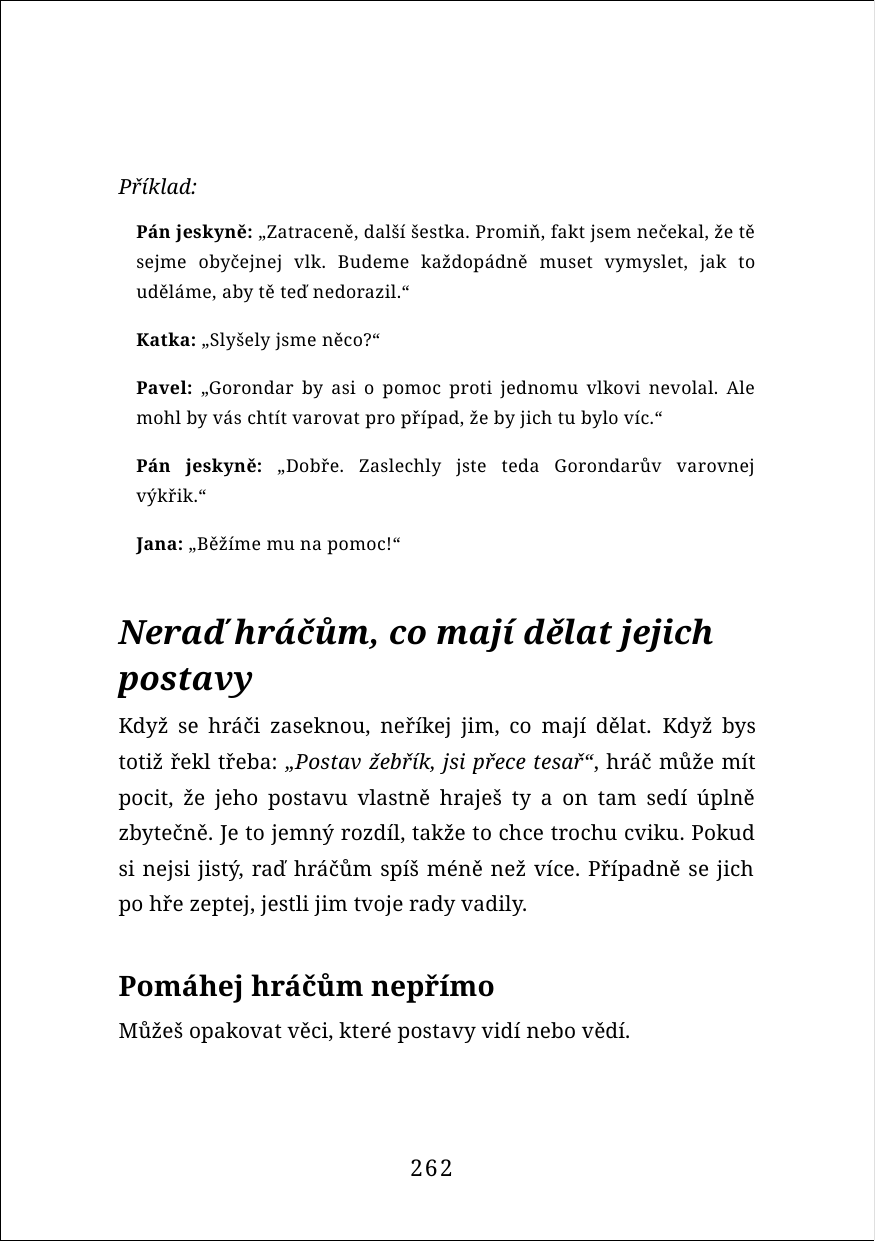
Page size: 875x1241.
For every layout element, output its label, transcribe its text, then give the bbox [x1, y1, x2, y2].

text Jana: „Běžíme mu na pomoc!“ [136, 532, 756, 556]
subtitle Pomáhej hráčům nepřímo [118, 966, 756, 1004]
text Katka: „Slyšely jsme něco?“ [136, 327, 756, 352]
text Pavel: „Gorondar by asi o pomoc proti jednomu vlkovi nevolal. Ale mohl by vás chtít varovat pro případ, že by jich tu bylo víc.“ [136, 375, 756, 430]
text Když se hráči zaseknou, neříkej jim, co mají dělat. Když bys totiž řekl třeba: „Postav žebřík, jsi přece tesař“, hráč může mít pocit, že jeho postavu vlastně hraješ ty a on tam sedí úplně zbytečně. Je to jemný rozdíl, takže to chce trochu cviku. Pokud si nejsi jistý, raď hráčům spíš méně než více. Případně se jich po hře zeptej, jestli jim tvoje rady vadily. [118, 712, 756, 918]
text Pán jeskyně: „Zatraceně, další šestka. Promiň, fakt jsem nečekal, že tě sejme obyčejnej vlk. Budeme každopádně muset vymyslet, jak to uděláme, aby tě teď nedorazil.“ [136, 219, 756, 304]
text Můžeš opakovat věci, které postavy vidí nebo vědí. [118, 1016, 756, 1045]
text Příklad: [118, 172, 756, 200]
subtitle Neraď hráčům, co mají dělat jejich postavy [118, 609, 756, 700]
text Pán jeskyně: „Dobře. Zaslechly jste teda Gorondarův varovnej výkřik.“ [136, 453, 756, 508]
